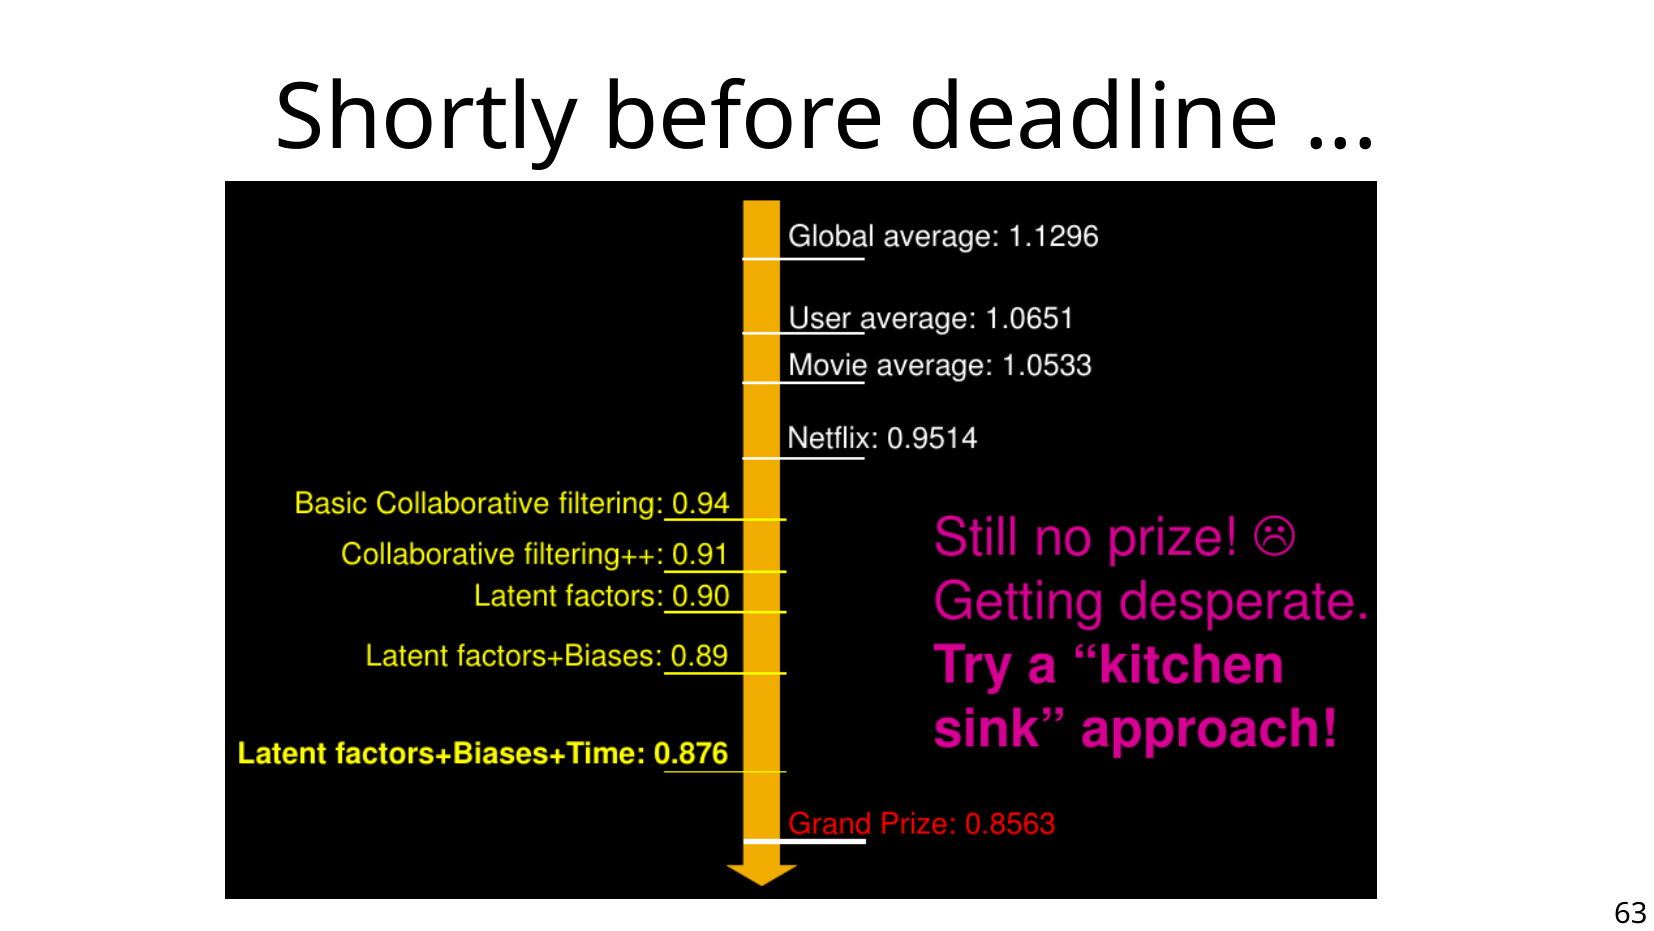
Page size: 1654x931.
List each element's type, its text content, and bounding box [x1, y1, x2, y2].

picture [225, 181, 1377, 899]
title Shortly before deadline ... [82, 1, 1571, 226]
